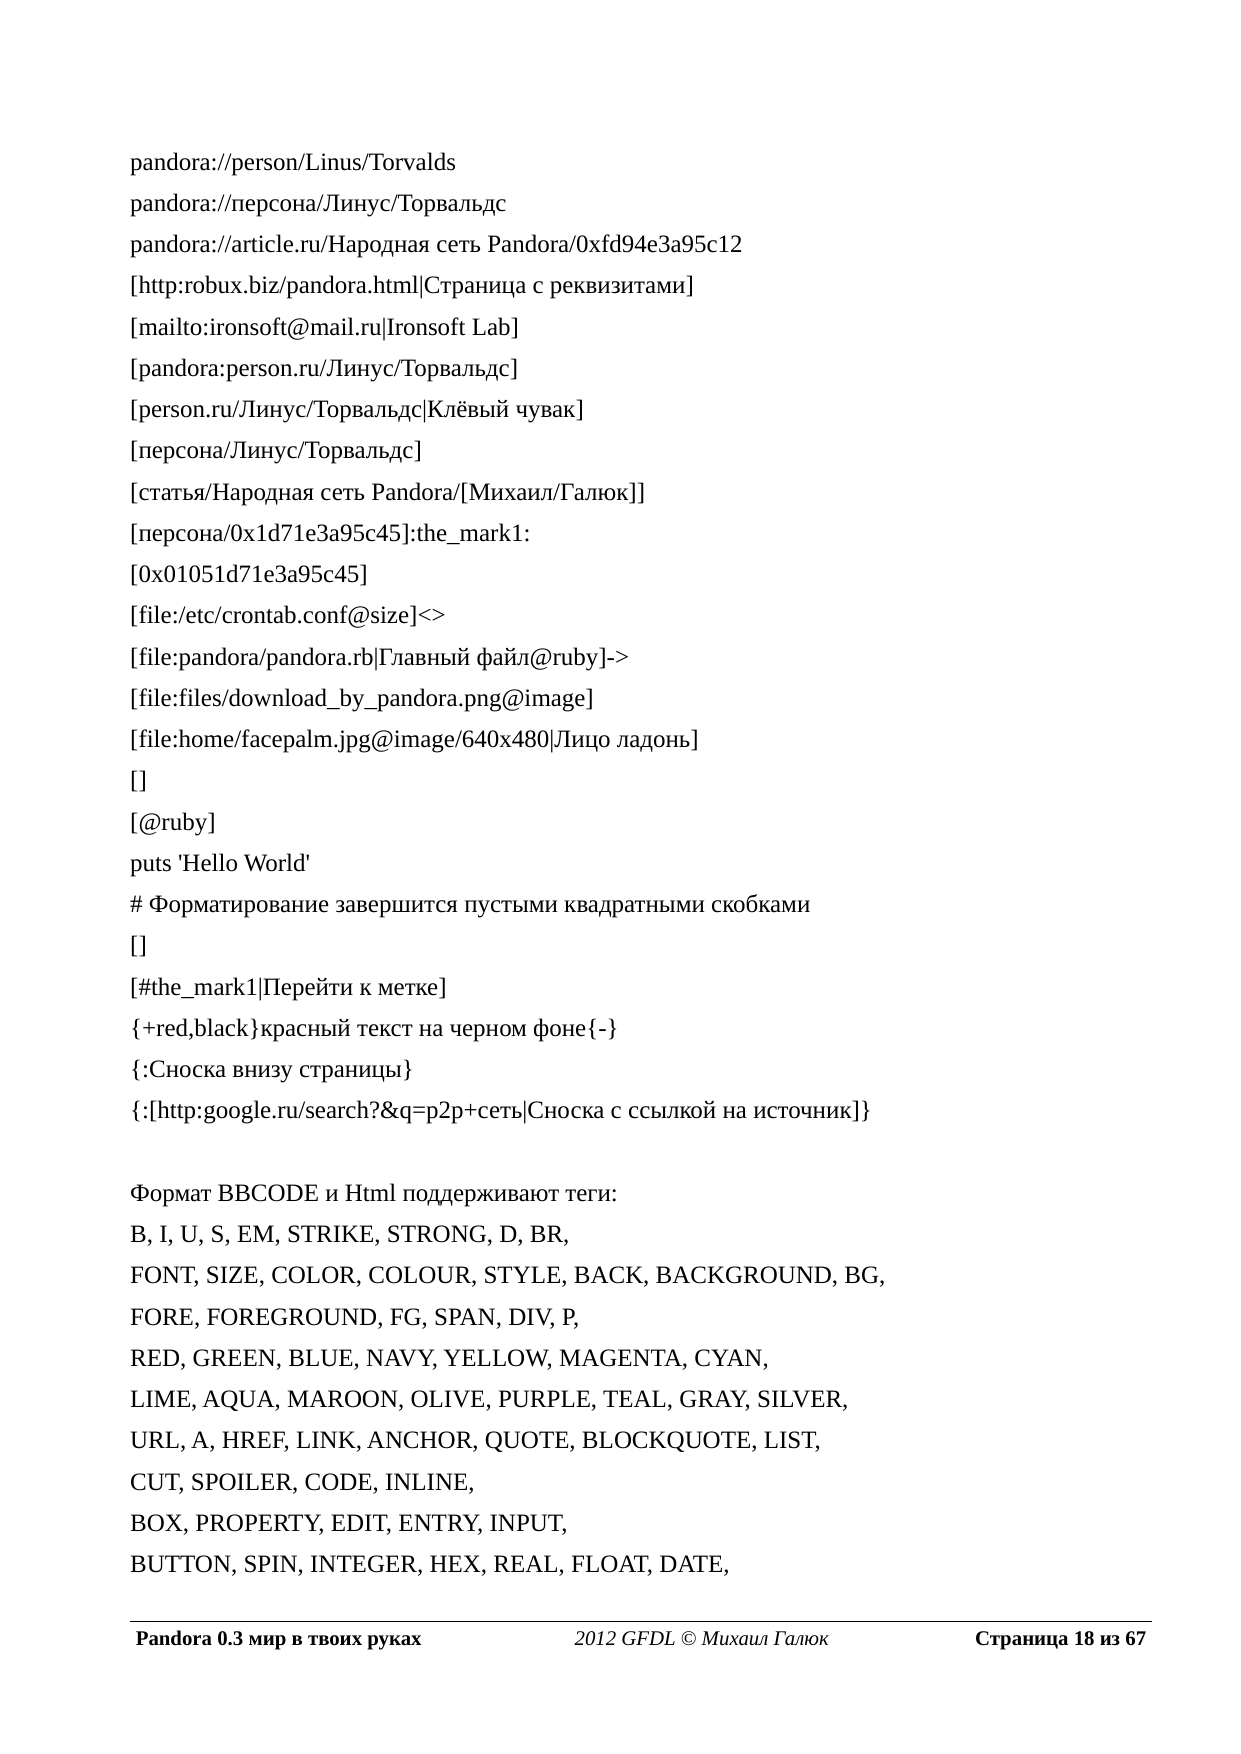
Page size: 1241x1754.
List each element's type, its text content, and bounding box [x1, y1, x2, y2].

text Формат BBCODE и Html поддерживают теги: [130, 1178, 1152, 1207]
text B, I, U, S, EM, STRIKE, STRONG, D, BR, [130, 1219, 1152, 1248]
text [mailto:ironsoft@mail.ru|Ironsoft Lab] [130, 312, 1152, 341]
text {:Сноска внизу страницы} [130, 1054, 1152, 1083]
text [pandora:person.ru/Линус/Торвальдс] [130, 353, 1152, 382]
text pandora://person/Linus/Torvalds [130, 147, 1152, 176]
text {:[http:google.ru/search?&q=p2p+сеть|Сноска с ссылкой на источник]} [130, 1096, 1152, 1124]
text [] [130, 931, 1152, 959]
text BOX, PROPERTY, EDIT, ENTRY, INPUT, [130, 1508, 1152, 1537]
text [file:home/facepalm.jpg@image/640x480|Лицо ладонь] [130, 724, 1152, 753]
text [0x01051d71e3a95c45] [130, 559, 1152, 588]
text RED, GREEN, BLUE, NAVY, YELLOW, MAGENTA, CYAN, [130, 1343, 1152, 1372]
text [file:pandora/pandora.rb|Главный файл@ruby]-> [130, 642, 1152, 671]
text puts 'Hello World' [130, 848, 1152, 877]
text [http:robux.biz/pandora.html|Страница с реквизитами] [130, 271, 1152, 299]
text CUT, SPOILER, CODE, INLINE, [130, 1467, 1152, 1496]
text pandora://персона/Линус/Торвальдс [130, 188, 1152, 217]
text FORE, FOREGROUND, FG, SPAN, DIV, P, [130, 1302, 1152, 1331]
text [file:files/download_by_pandora.png@image] [130, 683, 1152, 712]
text [статья/Народная сеть Pandora/[Михаил/Галюк]] [130, 477, 1152, 506]
text pandora://article.ru/Народная сеть Pandora/0xfd94e3a95c12 [130, 229, 1152, 258]
text [person.ru/Линус/Торвальдс|Клёвый чувак] [130, 394, 1152, 423]
text [персона/Линус/Торвальдс] [130, 436, 1152, 464]
text # Форматирование завершится пустыми квадратными скобками [130, 889, 1152, 918]
text FONT, SIZE, COLOR, COLOUR, STYLE, BACK, BACKGROUND, BG, [130, 1261, 1152, 1289]
text URL, A, HREF, LINK, ANCHOR, QUOTE, BLOCKQUOTE, LIST, [130, 1426, 1152, 1454]
text LIME, AQUA, MAROON, OLIVE, PURPLE, TEAL, GRAY, SILVER, [130, 1384, 1152, 1413]
text [] [130, 766, 1152, 794]
text [file:/etc/crontab.conf@size]<> [130, 601, 1152, 629]
text [@ruby] [130, 807, 1152, 836]
text [персона/0x1d71e3a95c45]:the_mark1: [130, 518, 1152, 547]
text BUTTON, SPIN, INTEGER, HEX, REAL, FLOAT, DATE, [130, 1549, 1152, 1578]
text [#the_mark1|Перейти к метке] [130, 972, 1152, 1001]
text {+red,black}красный текст на черном фоне{-} [130, 1013, 1152, 1042]
